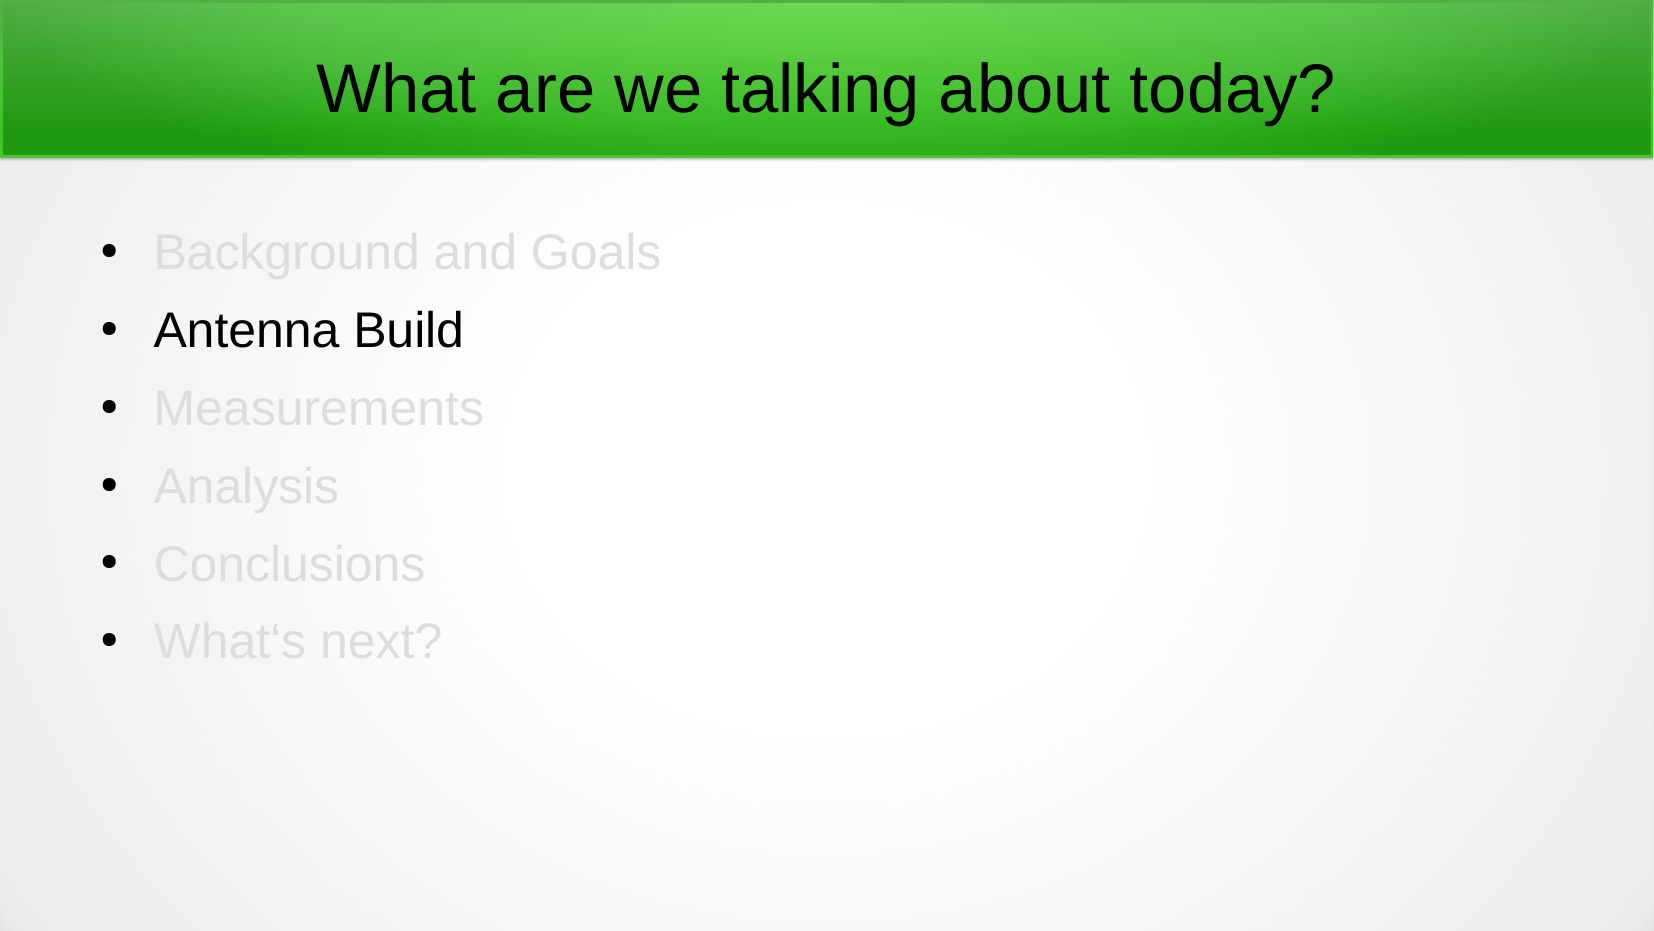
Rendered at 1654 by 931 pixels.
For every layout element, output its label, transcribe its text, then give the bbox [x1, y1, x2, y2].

title What are we talking about today? [82, 35, 1571, 142]
list Background and Goals Antenna Build Measurements Analysis Conclusions What‘s next? [82, 224, 1571, 764]
